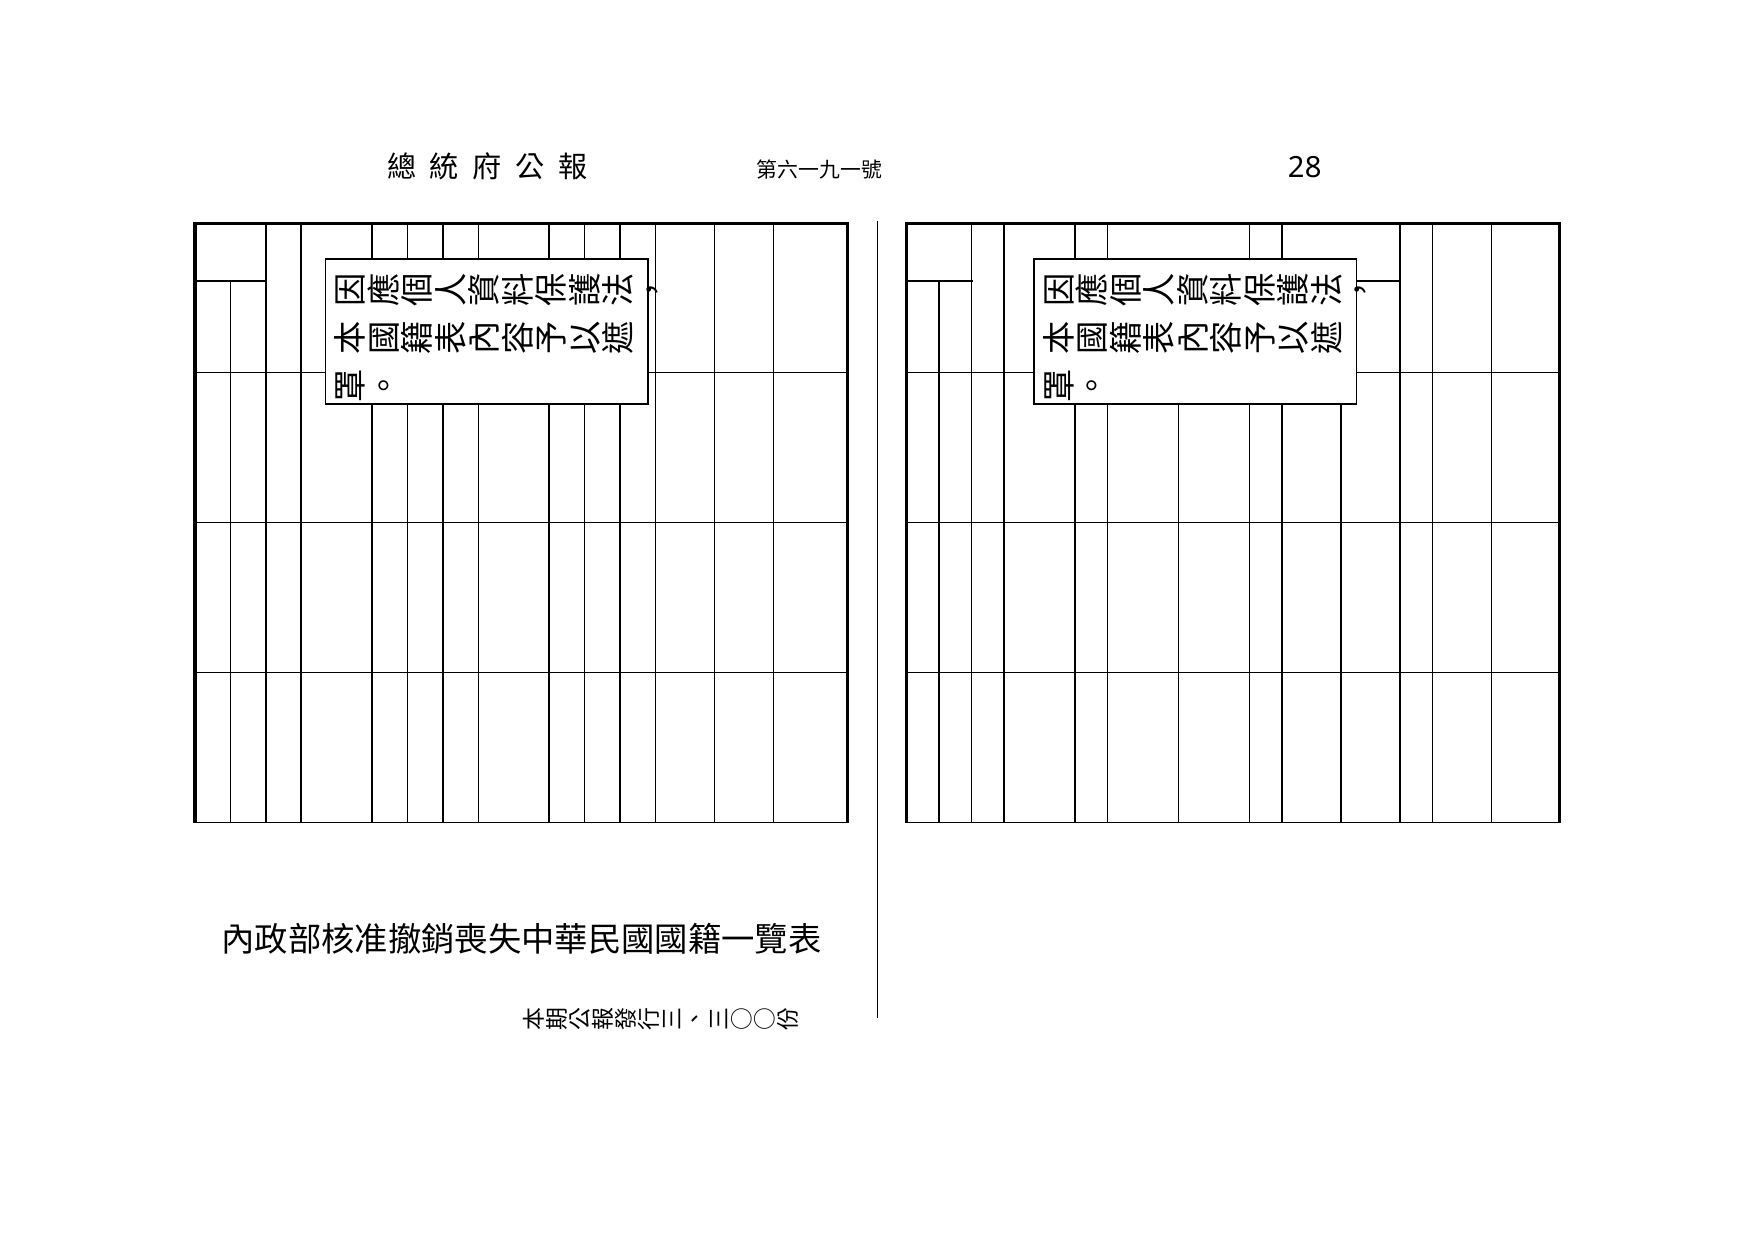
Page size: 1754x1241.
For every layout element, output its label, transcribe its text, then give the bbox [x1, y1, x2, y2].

table_cell [1492, 373, 1513, 522]
table_cell [744, 373, 773, 522]
table_header [1108, 225, 1249, 258]
table_cell [502, 673, 525, 822]
table_header [408, 225, 442, 258]
table_cell [231, 673, 265, 822]
table_cell [325, 523, 348, 672]
table_cell [1202, 673, 1226, 822]
table_cell [1342, 373, 1370, 522]
table_header [267, 225, 300, 372]
table_cell [1311, 673, 1340, 822]
table_cell [1433, 673, 1462, 822]
table_cell [1155, 523, 1178, 672]
table_cell [621, 523, 655, 672]
table_cell [197, 523, 230, 672]
table_cell [1028, 523, 1051, 672]
table_header [550, 225, 584, 258]
table_header [656, 225, 714, 372]
table_cell [1524, 673, 1558, 822]
table_cell [1155, 405, 1178, 522]
table_cell [972, 673, 1003, 822]
table_cell [197, 373, 230, 522]
table_cell [479, 673, 502, 822]
table_cell [908, 673, 938, 822]
table_cell [1311, 405, 1340, 522]
table_cell [1005, 373, 1028, 522]
table_cell [502, 405, 525, 522]
table_header [1005, 225, 1074, 372]
table_cell [685, 373, 714, 522]
table_header [1433, 225, 1491, 372]
table_cell [1401, 673, 1432, 822]
table_cell [348, 405, 371, 522]
table_cell [1357, 282, 1399, 372]
table_cell [444, 405, 478, 522]
table_header [972, 225, 1003, 372]
table_cell [1179, 673, 1202, 822]
table_cell [502, 523, 525, 672]
table_header [1250, 225, 1281, 258]
table_cell [1250, 405, 1281, 522]
table_cell [972, 523, 1003, 672]
table_cell [1462, 373, 1491, 522]
table_cell [267, 523, 300, 672]
table_cell [1342, 673, 1370, 822]
table_cell [908, 282, 938, 372]
table_cell [197, 673, 230, 822]
table_cell [1131, 523, 1155, 672]
table_cell [585, 405, 619, 522]
table_cell [1311, 523, 1340, 672]
table_cell [325, 673, 348, 822]
table_cell [1214, 523, 1249, 672]
table_header [373, 225, 407, 258]
table_cell [408, 405, 442, 522]
table_cell [908, 373, 938, 522]
table_cell [550, 673, 584, 822]
table_cell [1433, 373, 1462, 522]
table_cell [348, 673, 371, 822]
table_cell [1370, 523, 1399, 672]
table_cell [1250, 523, 1281, 672]
table_cell [1051, 673, 1074, 822]
table_cell [1179, 405, 1214, 522]
table_header [908, 225, 971, 280]
table_cell [1513, 373, 1535, 522]
table_cell [1108, 405, 1131, 522]
table_cell [408, 523, 442, 672]
table_cell [1028, 673, 1051, 822]
table_header [585, 225, 619, 258]
table_cell [231, 373, 265, 522]
table_cell [656, 673, 685, 822]
table_cell [1283, 673, 1311, 822]
table_header [197, 225, 265, 280]
table_header [1401, 225, 1432, 372]
table_cell [1051, 405, 1074, 522]
table_cell [774, 373, 846, 522]
table_cell [373, 673, 407, 822]
table_cell [373, 405, 407, 522]
table_cell [1214, 405, 1249, 522]
table_cell [525, 523, 548, 672]
table_cell [1283, 523, 1311, 672]
table_header [479, 225, 548, 258]
table_cell [774, 523, 846, 672]
text 內政部核准撤銷喪失中華民國國籍一覽表 [195, 867, 847, 973]
table_cell [656, 523, 685, 672]
table_cell [1370, 373, 1399, 522]
table_cell [1028, 373, 1051, 522]
table_header [1283, 225, 1399, 280]
table_cell [408, 673, 442, 822]
table_cell [1401, 523, 1432, 672]
table_cell [1131, 673, 1155, 822]
table_header [1076, 225, 1107, 258]
table_cell [267, 673, 300, 822]
table_cell [525, 673, 548, 822]
table_cell [715, 673, 744, 822]
table_cell [1108, 673, 1131, 822]
table_header [444, 225, 478, 258]
table_cell [1462, 673, 1491, 822]
table_cell [685, 673, 714, 822]
table_cell [685, 523, 714, 672]
table_cell [325, 405, 348, 522]
table_cell [1226, 673, 1249, 822]
table_cell [1051, 523, 1074, 672]
table_cell [621, 373, 655, 522]
table_cell [231, 523, 265, 672]
table_cell [972, 373, 1003, 522]
table_cell [940, 673, 971, 822]
table_cell [197, 282, 230, 372]
table_cell [744, 523, 773, 672]
table_cell [1535, 373, 1558, 522]
table_cell [1076, 523, 1107, 672]
table_cell [302, 373, 325, 522]
table_cell [1513, 523, 1535, 672]
table_cell [1179, 523, 1214, 672]
table_cell [231, 282, 265, 372]
table_cell [1492, 673, 1524, 822]
table_cell [1005, 673, 1028, 822]
table_cell [1005, 523, 1028, 672]
table_cell [1076, 673, 1107, 822]
table_cell [585, 673, 619, 822]
table_cell [444, 523, 478, 672]
table_cell [1492, 523, 1513, 672]
table_cell [479, 405, 502, 522]
table_cell [479, 523, 502, 672]
table_cell [1535, 523, 1558, 672]
table_cell [1433, 523, 1462, 672]
table_cell [744, 673, 773, 822]
table_cell [715, 373, 744, 522]
table_cell [940, 282, 971, 372]
table_cell [1283, 405, 1311, 522]
table_cell [940, 373, 971, 522]
table_cell [1108, 523, 1131, 672]
table_cell [550, 405, 584, 522]
table_header [1492, 225, 1558, 372]
table_cell [908, 523, 938, 672]
table_cell [1155, 673, 1178, 822]
table_cell [585, 523, 619, 672]
table_cell [774, 673, 846, 822]
table_cell [1250, 673, 1281, 822]
table_cell [348, 523, 371, 672]
table_header [649, 289, 655, 372]
table_cell [550, 523, 584, 672]
table_header [302, 225, 371, 372]
table_header [621, 225, 655, 288]
table_cell [656, 373, 685, 522]
table_cell [621, 673, 655, 822]
table_cell [373, 523, 407, 672]
table_cell [715, 523, 744, 672]
table_cell [525, 405, 548, 522]
table_header [715, 225, 773, 372]
table_cell [302, 523, 325, 672]
table_cell [1076, 405, 1107, 522]
table_cell [1462, 523, 1491, 672]
table_cell [1342, 523, 1370, 672]
table_cell [1131, 405, 1155, 522]
table_cell [267, 373, 300, 522]
table_cell [1401, 373, 1432, 522]
table_cell [940, 523, 971, 672]
table_cell [444, 673, 478, 822]
table_cell [302, 673, 325, 822]
table_cell [1370, 673, 1399, 822]
table_header [774, 225, 846, 372]
